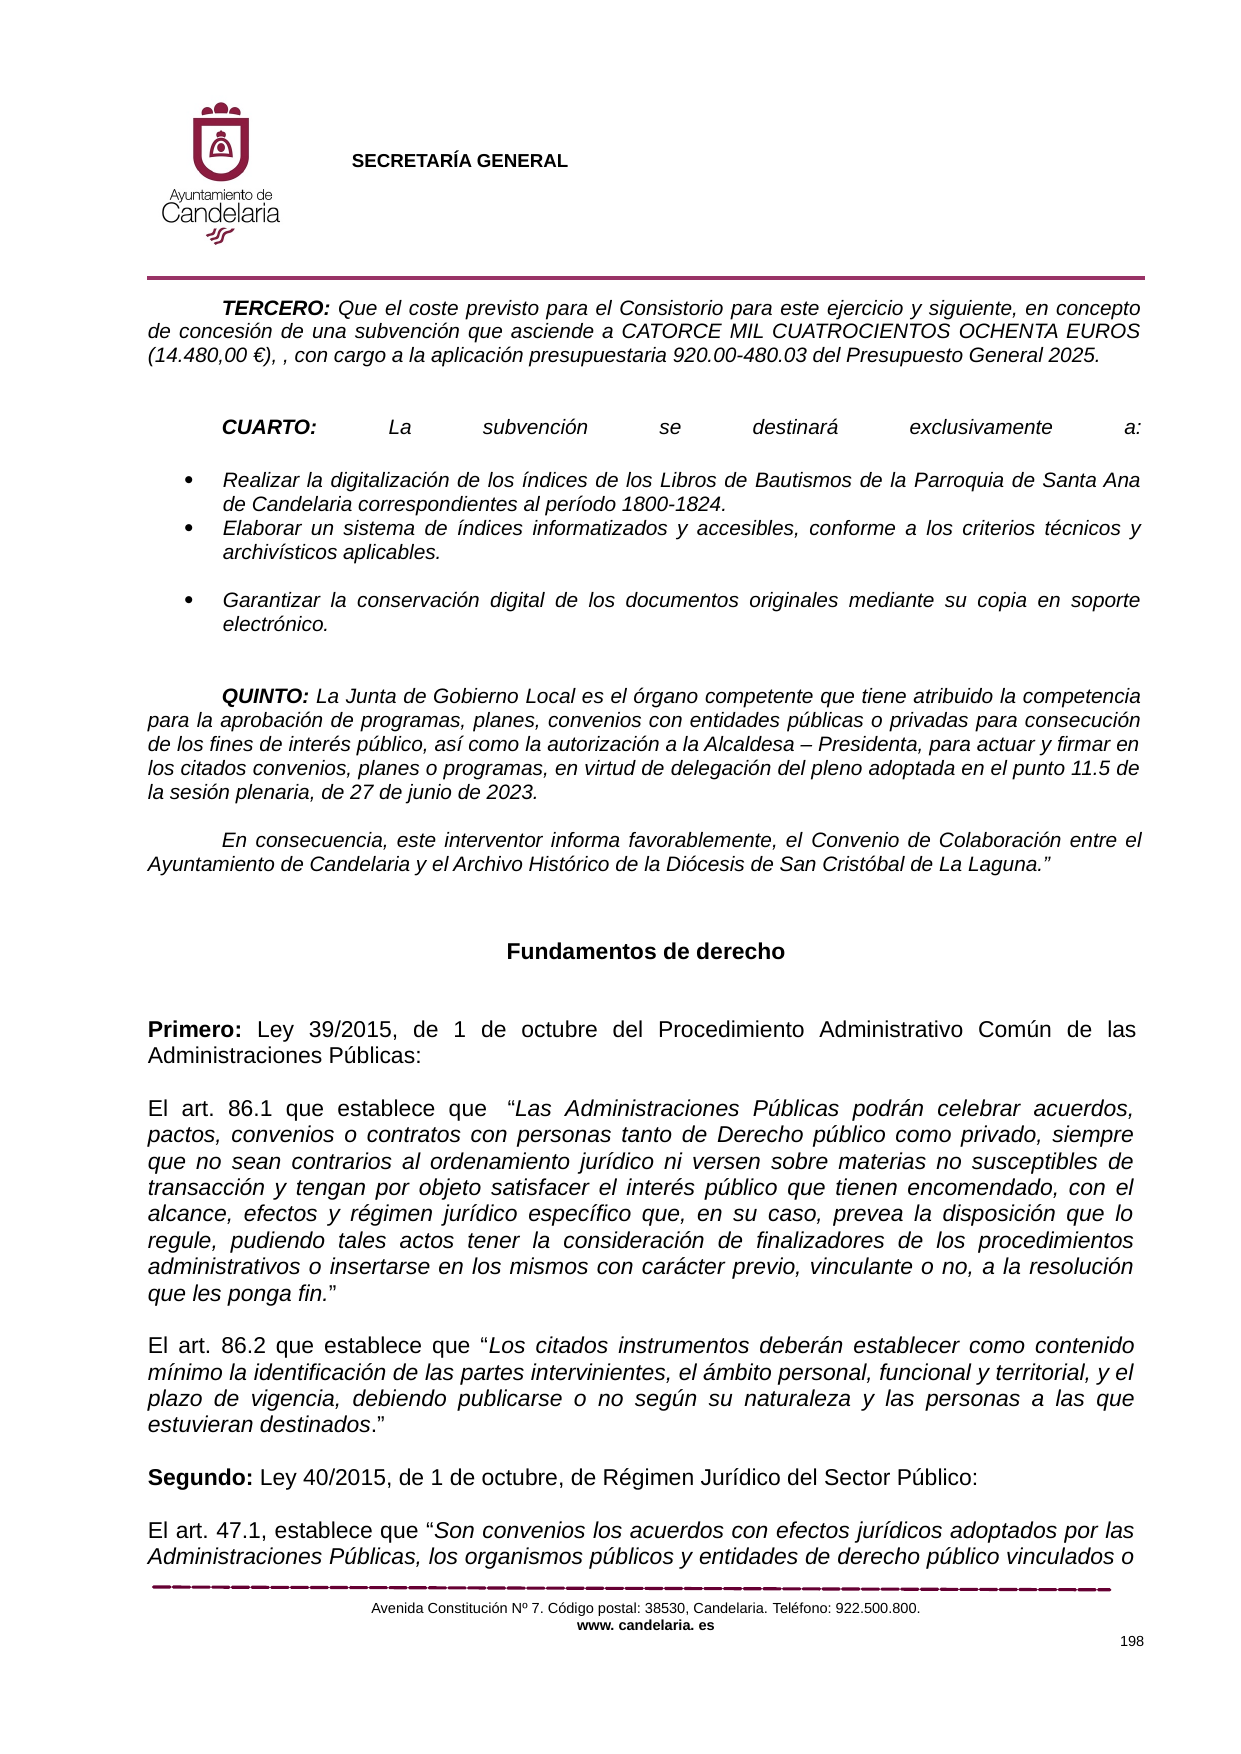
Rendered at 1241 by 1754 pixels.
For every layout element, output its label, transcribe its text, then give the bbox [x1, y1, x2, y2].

text El art. 86.2 que establece que “Los citados instrumentos deberán establecer como contenido mínimo la identificación de las partes intervinientes, el ámbito personal, funcional y territorial, y el plazo de vigencia, debiendo publicarse o no según su naturaleza y las personas a las que estuvieran destinados.” [148, 1332, 1137, 1438]
text TERCERO: Que el coste previsto para el Consistorio para este ejercicio y siguiente, en concepto de concesión de una subvención que asciende a CATORCE MIL CUATROCIENTOS OCHENTA EUROS (14.480,00 €), , con cargo a la aplicación presupuestaria 920.00-480.03 del Presupuesto General 2025. [148, 295, 1144, 367]
list Elaborar un sistema de índices informatizados y accesibles, conforme a los criterios técnicos y archivísticos aplicables. [185, 516, 1144, 564]
text El art. 86.1 que establece que “Las Administraciones Públicas podrán celebrar acuerdos, pactos, convenios o contratos con personas tanto de Derecho público como privado, siempre que no sean contrarios al ordenamiento jurídico ni versen sobre materias no susceptibles de transacción y tengan por objeto satisfacer el interés público que tienen encomendado, con el alcance, efectos y régimen jurídico específico que, en su caso, prevea la disposición que lo regule, pudiendo tales actos tener la consideración de finalizadores de los procedimientos administrativos o insertarse en los mismos con carácter previo, vinculante o no, a la resolución que les ponga fin.” [148, 1095, 1137, 1306]
text Primero: Ley 39/2015, de 1 de octubre del Procedimiento Administrativo Común de las Administraciones Públicas: [148, 1016, 1137, 1069]
list Realizar la digitalización de los índices de los Libros de Bautismos de la Parroquia de Santa Ana de Candelaria correspondientes al período 1800-1824. [185, 468, 1144, 516]
text El art. 47.1, establece que “Son convenios los acuerdos con efectos jurídicos adoptados por las Administraciones Públicas, los organismos públicos y entidades de derecho público vinculados o [148, 1517, 1137, 1569]
list Garantizar la conservación digital de los documentos originales mediante su copia en soporte electrónico. [185, 588, 1144, 636]
text QUINTO: La Junta de Gobierno Local es el órgano competente que tiene atribuido la competencia para la aprobación de programas, planes, convenios con entidades públicas o privadas para consecución de los fines de interés público, así como la autorización a la Alcaldesa – Presidenta, para actuar y firmar en los citados convenios, planes o programas, en virtud de delegación del pleno adoptada en el punto 11.5 de la sesión plenaria, de 27 de junio de 2023. [148, 684, 1144, 803]
text En consecuencia, este interventor informa favorablemente, el Convenio de Colaboración entre el Ayuntamiento de Candelaria y el Archivo Histórico de la Diócesis de San Cristóbal de La Laguna.” [148, 827, 1144, 875]
text Fundamentos de derecho [148, 938, 1144, 964]
text Segundo: Ley 40/2015, de 1 de octubre, de Régimen Jurídico del Sector Público: [148, 1464, 1137, 1490]
text CUARTO: La subvención se destinará exclusivamente a: [148, 415, 1144, 468]
